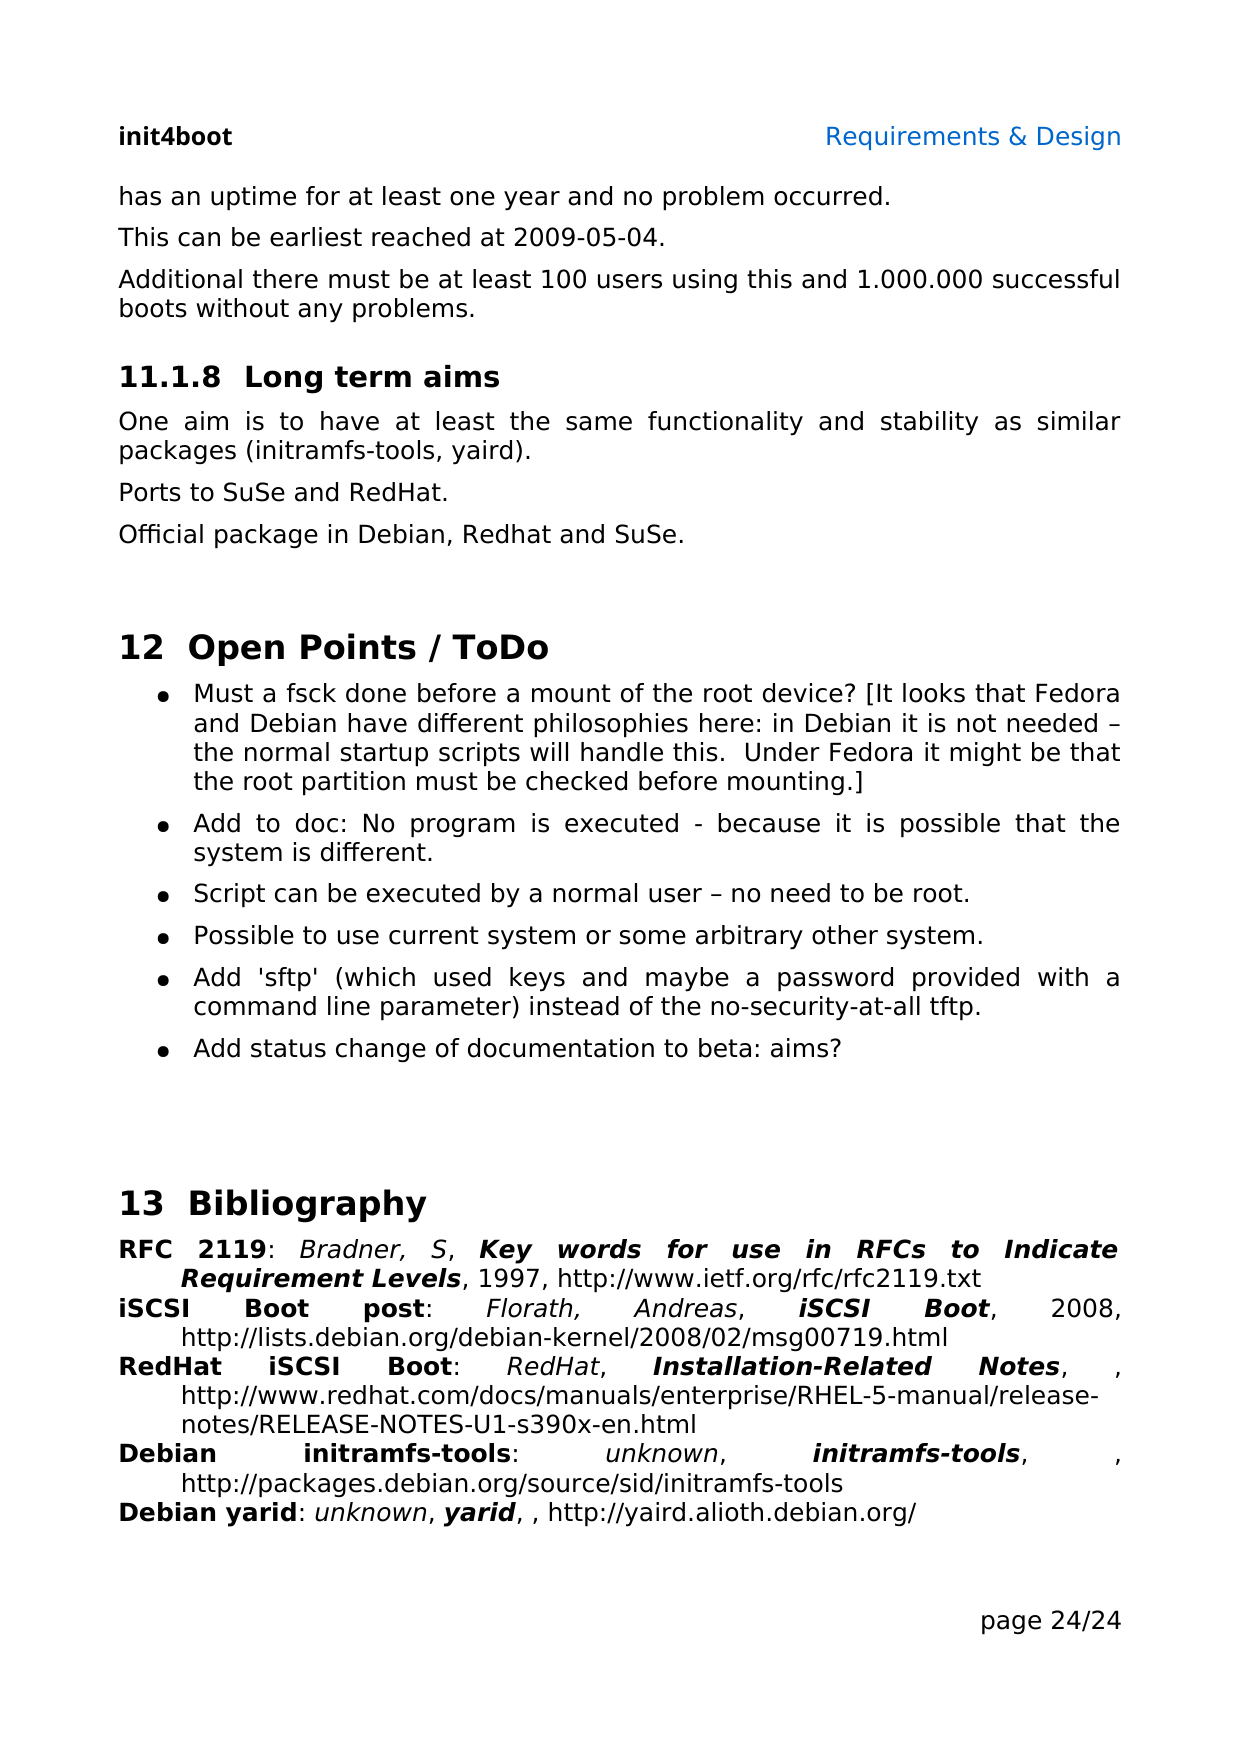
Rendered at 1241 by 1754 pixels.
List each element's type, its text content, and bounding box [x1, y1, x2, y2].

text This can be earliest reached at 2009-05-04. [118, 223, 1122, 252]
text RFC 2119: Bradner, S, Key words for use in RFCs to Indicate Requirement Levels, 1997, http://www.ietf.org/rfc/rfc2119.txt [118, 1235, 1122, 1294]
list Possible to use current system or some arbitrary other system. [156, 921, 1122, 951]
text Ports to SuSe and RedHat. [118, 478, 1122, 507]
text One aim is to have at least the same functionality and stability as similar packages (initramfs-tools, yaird). [118, 407, 1122, 466]
subtitle Open Points / ToDo [118, 628, 1122, 667]
list Must a fsck done before a mount of the root device? [It looks that Fedora and Debian have different philosophies here: in Debian it is not needed – the normal startup scripts will handle this. Under Fedora it might be that the root partition must be checked before mounting.] [156, 680, 1122, 796]
list Add 'sftp' (which used keys and maybe a password provided with a command line parameter) instead of the no-security-at-all tftp. [156, 963, 1122, 1021]
text Official package in Debian, Redhat and SuSe. [118, 520, 1122, 549]
text RedHat iSCSI Boot: RedHat, Installation-Related Notes, , http://www.redhat.com/docs/manuals/enterprise/RHEL-5-manual/release-notes/RELEASE-NOTES-U1-s390x-en.html [118, 1352, 1122, 1439]
subtitle Long term aims [118, 361, 1122, 395]
list Add to doc: No program is executed - because it is possible that the system is different. [156, 809, 1122, 867]
text iSCSI Boot post: Florath, Andreas, iSCSI Boot, 2008, http://lists.debian.org/debian-kernel/2008/02/msg00719.html [118, 1294, 1122, 1352]
list Script can be executed by a normal user – no need to be root. [156, 880, 1122, 909]
text has an uptime for at least one year and no problem occurred. [118, 182, 1122, 211]
text Debian initramfs-tools: unknown, initramfs-tools, , http://packages.debian.org/source/sid/initramfs-tools [118, 1439, 1122, 1498]
text Debian yarid: unknown, yarid, , http://yaird.alioth.debian.org/ [118, 1498, 1122, 1527]
subtitle Bibliography [118, 1184, 1122, 1223]
text Additional there must be at least 100 users using this and 1.000.000 successful boots without any problems. [118, 265, 1122, 323]
list Add status change of documentation to beta: aims? [156, 1034, 1122, 1063]
